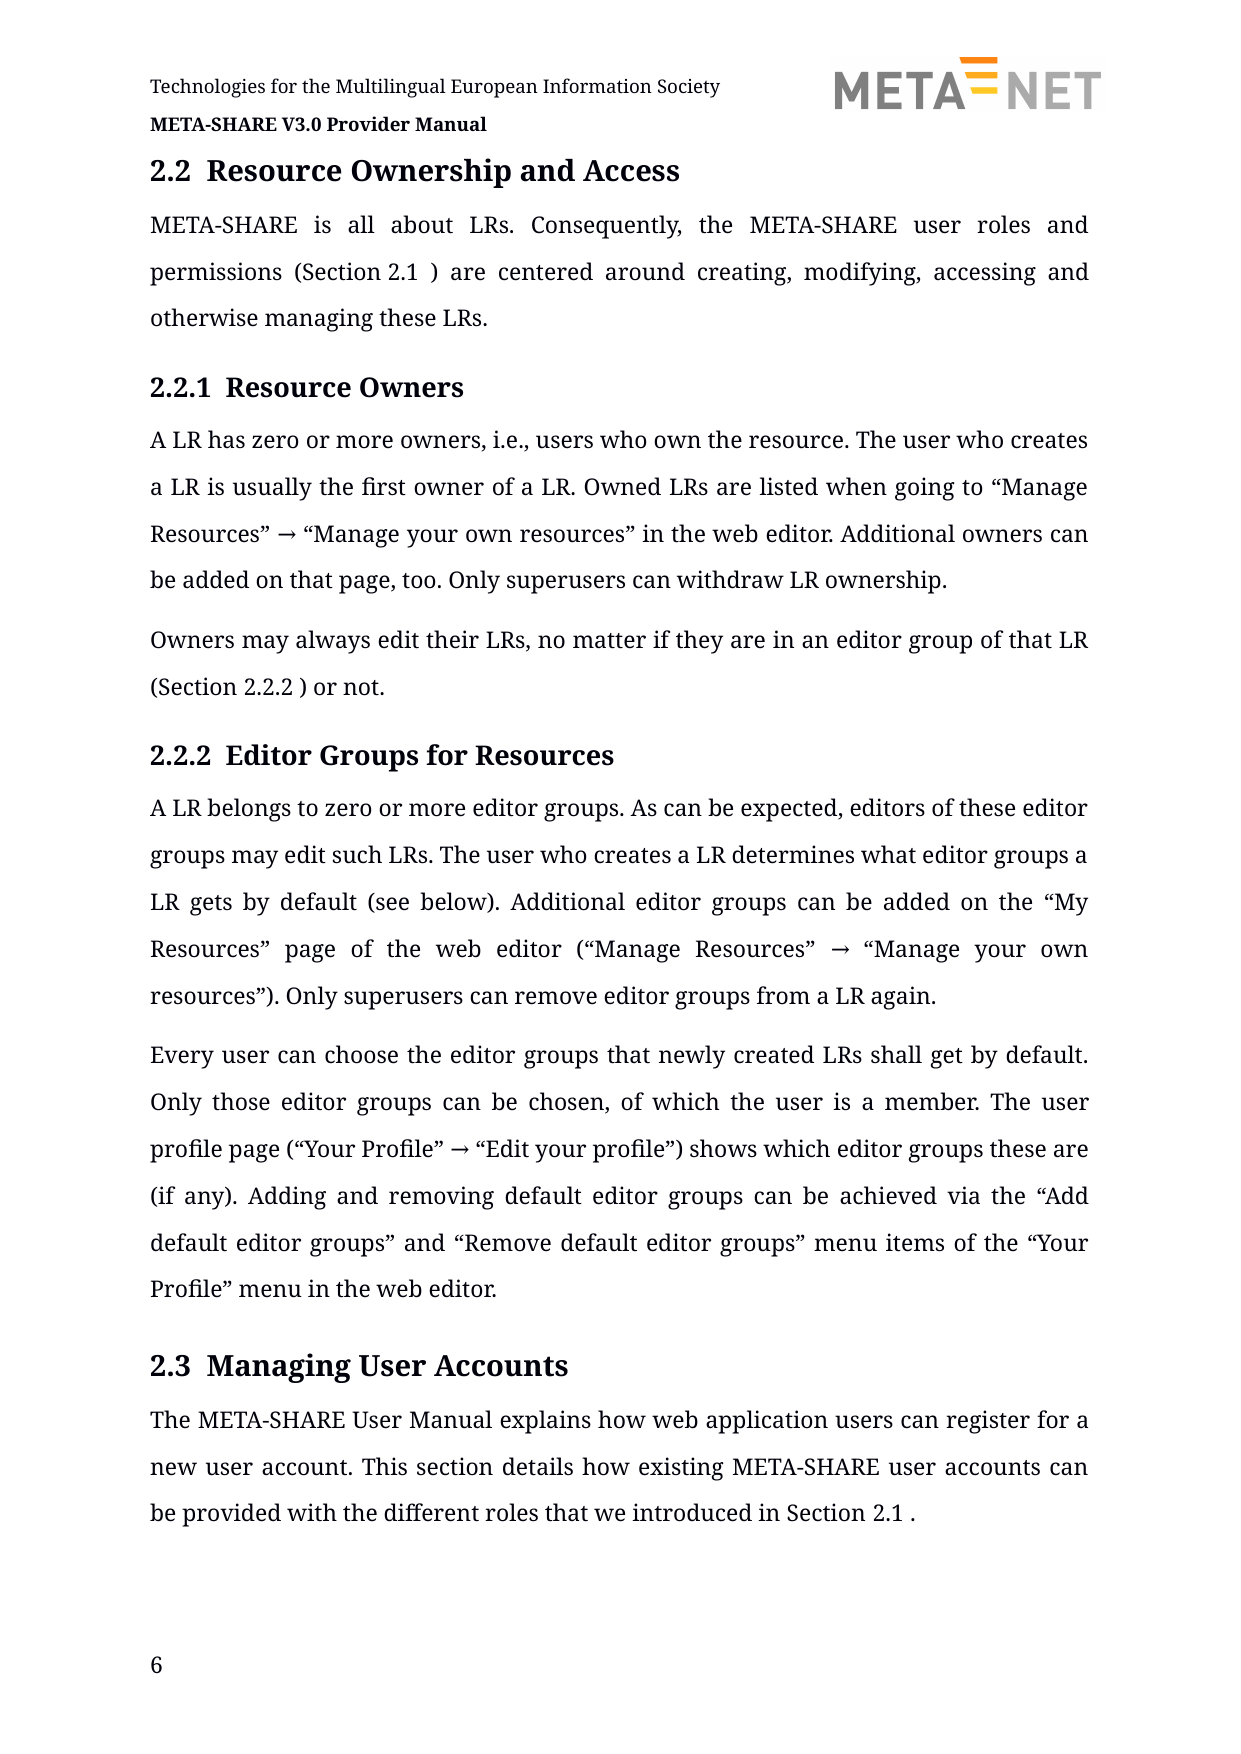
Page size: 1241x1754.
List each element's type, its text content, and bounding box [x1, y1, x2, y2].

picture [830, 56, 1106, 111]
text The META-SHARE User Manual explains how web application users can register for a new user account. This section details how existing META-SHARE user accounts can be provided with the different roles that we introduced in Section 2.1 . [150, 1403, 1090, 1528]
subtitle Editor Groups for Resources [150, 736, 1090, 773]
subtitle Resource Owners [150, 368, 1090, 405]
text Owners may always edit their LRs, no matter if they are in an editor group of that LR (Section 2.2.2 ) or not. [150, 624, 1090, 702]
text META-SHARE is all about LRs. Consequently, the META-SHARE user roles and permissions (Section 2.1 ) are centered around creating, modifying, accessing and otherwise managing these LRs. [150, 208, 1090, 333]
text A LR has zero or more owners, i.e., users who own the resource. The user who creates a LR is usually the first owner of a LR. Owned LRs are listed when going to “Manage Resources” → “Manage your own resources” in the web editor. Additional owners can be added on that page, too. Only superusers can withdraw LR ownership. [150, 424, 1090, 596]
text A LR belongs to zero or more editor groups. As can be expected, editors of these editor groups may edit such LRs. The user who creates a LR determines what editor groups a LR gets by default (see below). Additional editor groups can be added on the “My Resources” page of the web editor (“Manage Resources” → “Manage your own resources”). Only superusers can remove editor groups from a LR again. [150, 792, 1090, 1011]
subtitle Resource Ownership and Access [150, 150, 1090, 190]
subtitle Managing User Accounts [150, 1345, 1090, 1385]
text Every user can choose the editor groups that newly created LRs shall get by default. Only those editor groups can be chosen, of which the user is a member. The user profile page (“Your Profile” → “Edit your profile”) shows which editor groups these are (if any). Adding and removing default editor groups can be achieved via the “Add default editor groups” and “Remove default editor groups” menu items of the “Your Profile” menu in the web editor. [150, 1039, 1090, 1304]
